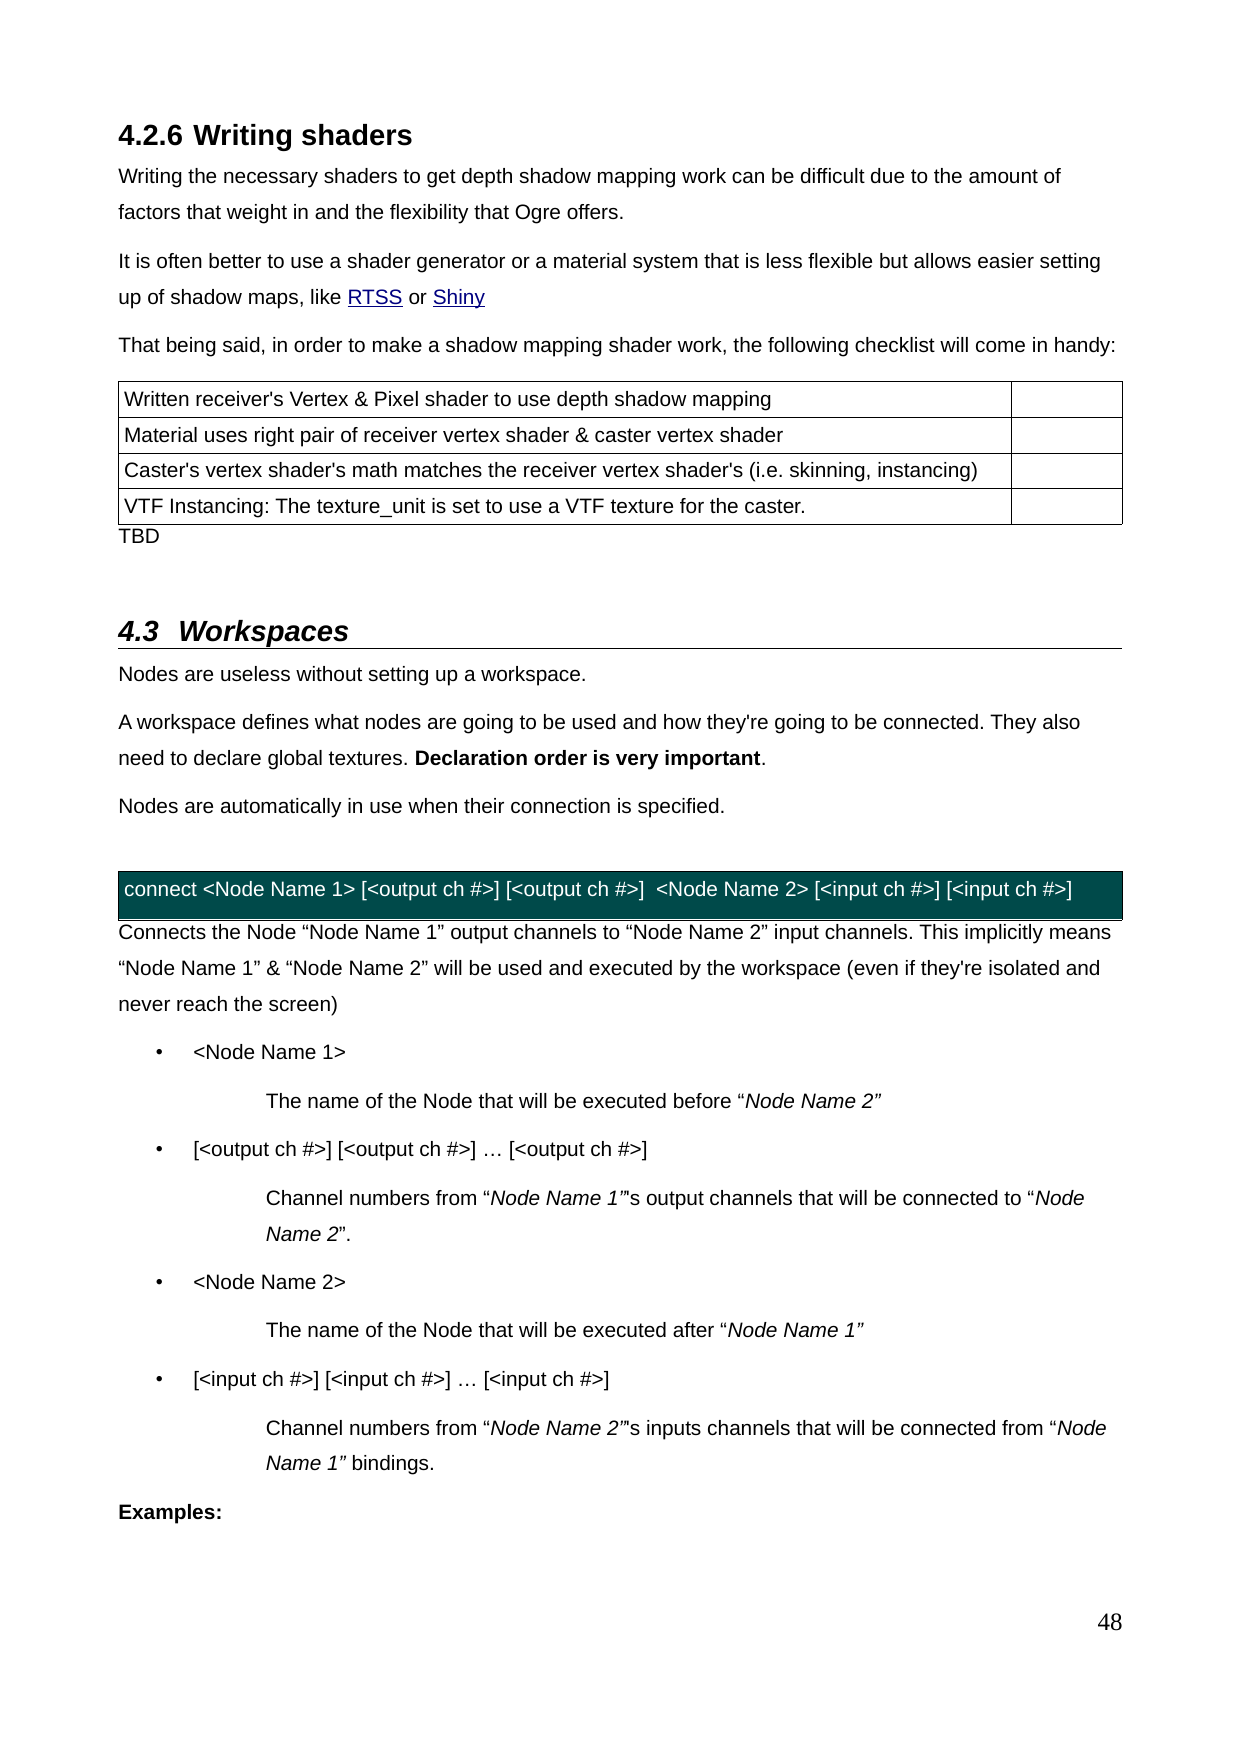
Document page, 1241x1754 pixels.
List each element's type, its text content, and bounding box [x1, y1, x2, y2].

subtitle Workspaces [118, 614, 1122, 648]
text Connects the Node “Node Name 1” output channels to “Node Name 2” input channels. This implicitly means “Node Name 1” & “Node Name 2” will be used and executed by the workspace (even if they're isolated and never reach the screen) [118, 921, 1122, 1015]
list <Node Name 2> [156, 1270, 1122, 1294]
text The name of the Node that will be executed before “Node Name 2” [266, 1088, 1122, 1112]
table_cell [1012, 489, 1122, 523]
table_cell Caster's vertex shader's math matches the receiver vertex shader's (i.e. skinning, instancing) [119, 454, 1011, 488]
text Examples: [118, 1500, 1122, 1524]
text Nodes are automatically in use when their connection is specified. [118, 794, 1122, 818]
text That being said, in order to make a shadow mapping shader work, the following checklist will come in handy: [118, 333, 1122, 357]
text The name of the Node that will be executed after “Node Name 1” [266, 1318, 1122, 1342]
text It is often better to use a shader generator or a material system that is less flexible but allows easier setting up of shadow maps, like RTSS or Shiny [118, 248, 1122, 308]
table_cell [1012, 454, 1122, 488]
list <Node Name 1> [156, 1040, 1122, 1064]
table_cell Material uses right pair of receiver vertex shader & caster vertex shader [119, 418, 1011, 452]
list [<input ch #>] [<input ch #>] … [<input ch #>] [156, 1367, 1122, 1391]
table_cell VTF Instancing: The texture_unit is set to use a VTF texture for the caster. [119, 489, 1011, 523]
text Writing the necessary shaders to get depth shadow mapping work can be difficult due to the amount of factors that weight in and the flexibility that Ogre offers. [118, 164, 1122, 224]
table_header [1012, 382, 1122, 417]
table_header connect <Node Name 1> [<output ch #>] [<output ch #>] <Node Name 2> [<input ch #>] [<input ch #>] [119, 872, 1122, 919]
subtitle Writing shaders [118, 118, 1122, 152]
text TBD [118, 525, 1122, 547]
text Channel numbers from “Node Name 2”'s inputs channels that will be connected from “Node Name 1” bindings. [266, 1415, 1122, 1475]
text Channel numbers from “Node Name 1”'s output channels that will be connected to “Node Name 2”. [266, 1185, 1122, 1245]
table_cell [1012, 418, 1122, 452]
list [<output ch #>] [<output ch #>] … [<output ch #>] [156, 1137, 1122, 1161]
text A workspace defines what nodes are going to be used and how they're going to be connected. They also need to declare global textures. Declaration order is very important. [118, 710, 1122, 770]
table_header Written receiver's Vertex & Pixel shader to use depth shadow mapping [119, 382, 1011, 417]
text Nodes are useless without setting up a workspace. [118, 661, 1122, 685]
